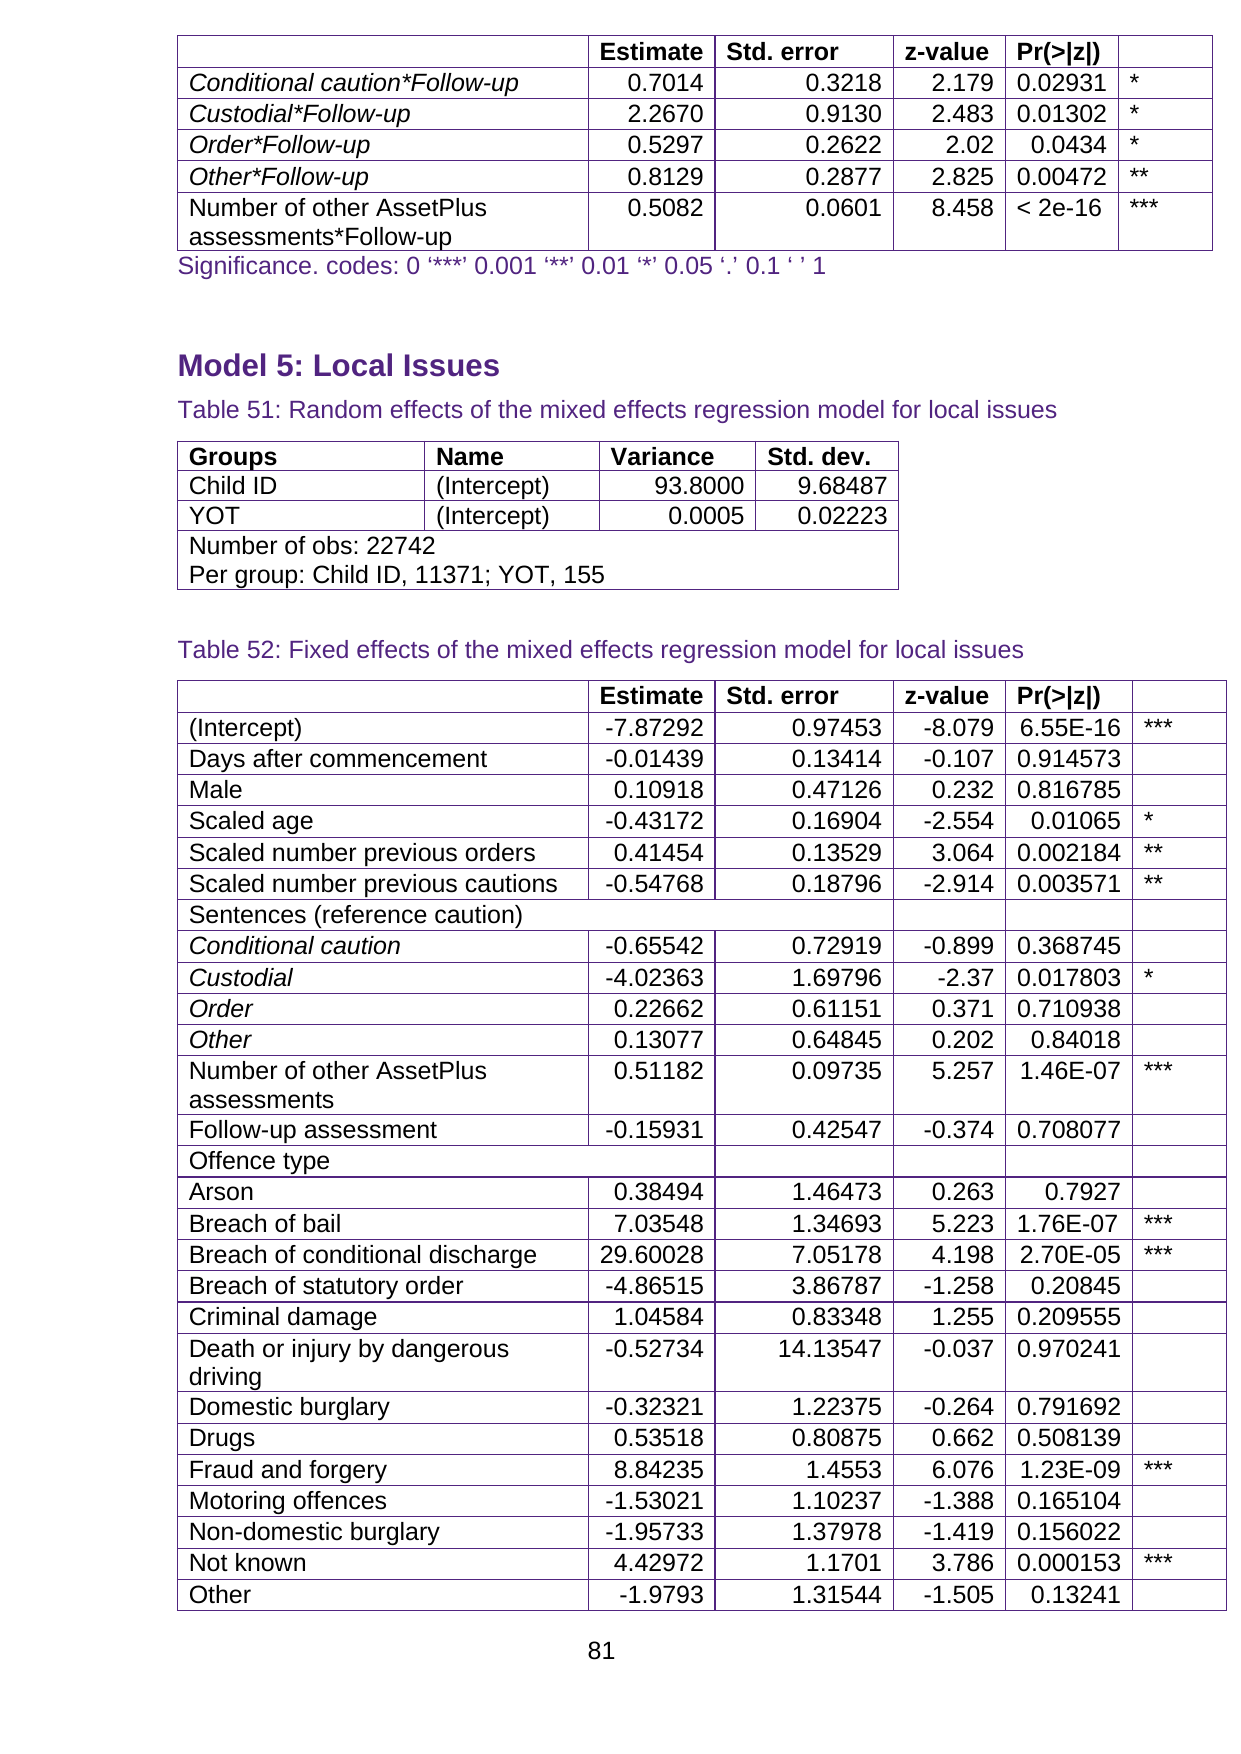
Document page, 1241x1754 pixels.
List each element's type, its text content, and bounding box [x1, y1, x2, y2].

table_cell ** [1119, 161, 1212, 192]
table_cell 1.22375 [716, 1392, 893, 1422]
table_cell Number of obs: 22742 Per group: Child ID, 11371; YOT, 155 [178, 531, 898, 588]
table_cell * [1119, 99, 1212, 129]
table_cell Order [178, 994, 588, 1024]
table_cell [1133, 1486, 1226, 1516]
table_cell 2.825 [894, 161, 1005, 192]
table_cell [1133, 1146, 1226, 1176]
table_cell [1133, 1580, 1226, 1610]
table_cell -0.037 [894, 1334, 1005, 1391]
table_cell 0.13529 [716, 838, 893, 868]
table_cell 0.7927 [1006, 1178, 1132, 1208]
table_cell Other*Follow-up [178, 161, 588, 192]
table_header [178, 36, 588, 67]
table_cell [894, 1146, 1005, 1176]
table_cell [1133, 931, 1226, 962]
table_cell 0.371 [894, 994, 1005, 1024]
table_cell 0.16904 [716, 806, 893, 837]
table_cell 0.13077 [589, 1025, 714, 1055]
table_cell 0.232 [894, 775, 1005, 805]
text Table 51: Random effects of the mixed effects regression model for local issues [177, 395, 1063, 424]
table_cell Days after commencement [178, 744, 588, 774]
table_cell -0.32321 [589, 1392, 714, 1422]
table_cell Other [178, 1580, 588, 1610]
table_cell 0.83348 [716, 1303, 893, 1333]
table_cell 6.076 [894, 1455, 1005, 1485]
table_cell 5.223 [894, 1209, 1005, 1239]
table_cell Scaled number previous orders [178, 838, 588, 868]
table_cell -0.899 [894, 931, 1005, 962]
table_cell Arson [178, 1178, 588, 1208]
table_cell Follow-up assessment [178, 1115, 588, 1145]
table_cell 0.017803 [1006, 963, 1132, 993]
table_cell [1133, 900, 1226, 930]
table_cell -0.264 [894, 1392, 1005, 1422]
table_cell 0.0434 [1006, 130, 1118, 160]
table_cell Conditional caution*Follow-up [178, 68, 588, 98]
table_cell 0.710938 [1006, 994, 1132, 1024]
table_cell Fraud and forgery [178, 1455, 588, 1485]
table_cell 0.165104 [1006, 1486, 1132, 1516]
table_cell -0.15931 [589, 1115, 714, 1145]
table_cell [1133, 994, 1226, 1024]
table_cell 3.86787 [716, 1271, 893, 1301]
table_cell [1006, 1146, 1132, 1176]
table_cell 0.72919 [716, 931, 893, 962]
table_header [1133, 681, 1226, 712]
table_cell -4.86515 [589, 1271, 714, 1301]
table_cell 0.9130 [716, 99, 893, 129]
table_cell 0.84018 [1006, 1025, 1132, 1055]
table_cell 93.8000 [600, 471, 755, 500]
table_cell 0.791692 [1006, 1392, 1132, 1422]
table_cell [894, 900, 1005, 930]
table_cell 0.64845 [716, 1025, 893, 1055]
table_cell -1.258 [894, 1271, 1005, 1301]
table_cell -1.388 [894, 1486, 1005, 1516]
table_cell [1133, 1517, 1226, 1547]
table_cell 0.00472 [1006, 161, 1118, 192]
table_cell Custodial [178, 963, 588, 993]
table_cell 0.38494 [589, 1178, 714, 1208]
table_cell * [1119, 68, 1212, 98]
table_cell 0.970241 [1006, 1334, 1132, 1391]
table_cell [1133, 1178, 1226, 1208]
table_cell 8.458 [894, 193, 1005, 250]
table_cell 0.508139 [1006, 1424, 1132, 1454]
subtitle Model 5: Local Issues [177, 347, 1063, 383]
table_cell Sentences (reference caution) [178, 900, 893, 930]
table_cell -0.52734 [589, 1334, 714, 1391]
table_cell 0.09735 [716, 1056, 893, 1114]
table_cell Scaled age [178, 806, 588, 837]
table_cell *** [1119, 193, 1212, 250]
table_cell 0.708077 [1006, 1115, 1132, 1145]
table_cell -8.079 [894, 713, 1005, 743]
table_cell Death or injury by dangerous driving [178, 1334, 588, 1391]
table_cell 9.68487 [756, 471, 898, 500]
table_cell 0.18796 [716, 869, 893, 899]
table_cell 7.05178 [716, 1240, 893, 1270]
table_cell 0.22662 [589, 994, 714, 1024]
table_cell [1133, 775, 1226, 805]
table_cell 0.368745 [1006, 931, 1132, 962]
table_cell 1.23E-09 [1006, 1455, 1132, 1485]
table_cell 1.46E-07 [1006, 1056, 1132, 1114]
table_cell 0.2877 [716, 161, 893, 192]
table_cell 1.10237 [716, 1486, 893, 1516]
table_cell Offence type [178, 1146, 714, 1176]
table_cell 0.80875 [716, 1424, 893, 1454]
table_header Std. error [716, 36, 893, 67]
table_header Std. dev. [756, 442, 898, 470]
table_header [178, 681, 588, 712]
table_cell Breach of conditional discharge [178, 1240, 588, 1270]
table_cell [716, 1146, 893, 1176]
table_cell [1133, 1424, 1226, 1454]
table_cell *** [1133, 1209, 1226, 1239]
table_cell -2.37 [894, 963, 1005, 993]
table_cell Scaled number previous cautions [178, 869, 588, 899]
table_cell 1.37978 [716, 1517, 893, 1547]
table_cell 1.1701 [716, 1549, 893, 1579]
table_cell -0.65542 [589, 931, 714, 962]
table_header Std. error [716, 681, 893, 712]
table_cell 7.03548 [589, 1209, 714, 1239]
table_cell [1006, 900, 1132, 930]
table_cell 0.13241 [1006, 1580, 1132, 1610]
table_header z-value [894, 681, 1005, 712]
table_cell 0.01065 [1006, 806, 1132, 837]
table_cell 1.76E-07 [1006, 1209, 1132, 1239]
table_cell -7.87292 [589, 713, 714, 743]
table_cell 0.662 [894, 1424, 1005, 1454]
table_header Pr(>|z|) [1006, 681, 1132, 712]
table_header Estimate [589, 681, 714, 712]
table_cell < 2e-16 [1006, 193, 1118, 250]
table_cell 0.47126 [716, 775, 893, 805]
table_cell 0.0005 [600, 501, 755, 530]
table_cell 4.198 [894, 1240, 1005, 1270]
table_cell 0.02223 [756, 501, 898, 530]
table_cell ** [1133, 838, 1226, 868]
table_cell Drugs [178, 1424, 588, 1454]
table_cell 0.263 [894, 1178, 1005, 1208]
table_cell 0.8129 [589, 161, 714, 192]
table_cell *** [1133, 1549, 1226, 1579]
table_cell 0.202 [894, 1025, 1005, 1055]
table_cell 2.483 [894, 99, 1005, 129]
table_cell 0.156022 [1006, 1517, 1132, 1547]
table_cell -0.01439 [589, 744, 714, 774]
table_cell Breach of bail [178, 1209, 588, 1239]
table_cell 0.10918 [589, 775, 714, 805]
table_cell [1133, 744, 1226, 774]
table_cell 29.60028 [589, 1240, 714, 1270]
table_cell 0.97453 [716, 713, 893, 743]
table_cell 1.69796 [716, 963, 893, 993]
table_cell [1133, 1392, 1226, 1422]
table_header Pr(>|z|) [1006, 36, 1118, 67]
table_cell Breach of statutory order [178, 1271, 588, 1301]
table_cell Motoring offences [178, 1486, 588, 1516]
table_cell -0.43172 [589, 806, 714, 837]
table_cell 0.816785 [1006, 775, 1132, 805]
table_cell -0.54768 [589, 869, 714, 899]
table_header Variance [600, 442, 755, 470]
table_cell 4.42972 [589, 1549, 714, 1579]
table_cell -2.554 [894, 806, 1005, 837]
table_cell *** [1133, 1056, 1226, 1114]
table_cell * [1119, 130, 1212, 160]
table_cell (Intercept) [425, 471, 599, 500]
table_cell 1.255 [894, 1303, 1005, 1333]
table_cell 2.2670 [589, 99, 714, 129]
table_cell 0.209555 [1006, 1303, 1132, 1333]
table_cell 8.84235 [589, 1455, 714, 1485]
table_cell Male [178, 775, 588, 805]
table_cell 0.01302 [1006, 99, 1118, 129]
table_cell ** [1133, 869, 1226, 899]
text Table 52: Fixed effects of the mixed effects regression model for local issues [177, 635, 1063, 664]
table_cell Number of other AssetPlus assessments [178, 1056, 588, 1114]
table_cell 0.003571 [1006, 869, 1132, 899]
table_cell 0.13414 [716, 744, 893, 774]
table_cell Child ID [178, 471, 424, 500]
table_cell Order*Follow-up [178, 130, 588, 160]
table_cell 0.3218 [716, 68, 893, 98]
table_cell Non-domestic burglary [178, 1517, 588, 1547]
table_header Groups [178, 442, 424, 470]
table_cell [1133, 1334, 1226, 1391]
table_cell 1.4553 [716, 1455, 893, 1485]
table_cell 0.5082 [589, 193, 714, 250]
table_cell 0.914573 [1006, 744, 1132, 774]
table_cell 5.257 [894, 1056, 1005, 1114]
table_cell * [1133, 963, 1226, 993]
table_cell Not known [178, 1549, 588, 1579]
table_header Estimate [589, 36, 714, 67]
table_cell -2.914 [894, 869, 1005, 899]
table_cell 3.064 [894, 838, 1005, 868]
table_cell 1.46473 [716, 1178, 893, 1208]
table_cell 0.41454 [589, 838, 714, 868]
table_cell 0.61151 [716, 994, 893, 1024]
table_cell 3.786 [894, 1549, 1005, 1579]
table_cell 0.002184 [1006, 838, 1132, 868]
table_cell YOT [178, 501, 424, 530]
table_cell Domestic burglary [178, 1392, 588, 1422]
table_cell -1.9793 [589, 1580, 714, 1610]
table_cell 0.0601 [716, 193, 893, 250]
table_cell Criminal damage [178, 1303, 588, 1333]
table_cell Conditional caution [178, 931, 588, 962]
table_cell [1133, 1303, 1226, 1333]
table_cell (Intercept) [425, 501, 599, 530]
table_cell 0.42547 [716, 1115, 893, 1145]
table_cell -1.95733 [589, 1517, 714, 1547]
table_cell 0.5297 [589, 130, 714, 160]
table_cell Other [178, 1025, 588, 1055]
table_cell -1.53021 [589, 1486, 714, 1516]
table_cell 6.55E-16 [1006, 713, 1132, 743]
table_cell *** [1133, 1240, 1226, 1270]
table_header z-value [894, 36, 1005, 67]
table_cell *** [1133, 713, 1226, 743]
table_cell * [1133, 806, 1226, 837]
table_cell [1133, 1025, 1226, 1055]
table_cell [1133, 1271, 1226, 1301]
table_cell 0.20845 [1006, 1271, 1132, 1301]
table_cell 1.04584 [589, 1303, 714, 1333]
table_cell 0.02931 [1006, 68, 1118, 98]
table_cell -1.419 [894, 1517, 1005, 1547]
table_cell 1.31544 [716, 1580, 893, 1610]
table_cell 2.02 [894, 130, 1005, 160]
table_header [1119, 36, 1212, 67]
table_cell [1133, 1115, 1226, 1145]
table_cell 0.000153 [1006, 1549, 1132, 1579]
table_cell -0.107 [894, 744, 1005, 774]
table_cell 2.179 [894, 68, 1005, 98]
table_cell 2.70E-05 [1006, 1240, 1132, 1270]
table_cell 0.2622 [716, 130, 893, 160]
table_cell (Intercept) [178, 713, 588, 743]
table_cell 0.51182 [589, 1056, 714, 1114]
text Significance. codes: 0 ‘***’ 0.001 ‘**’ 0.01 ‘*’ 0.05 ‘.’ 0.1 ‘ ’ 1 [177, 251, 1063, 280]
table_header Name [425, 442, 599, 470]
table_cell -4.02363 [589, 963, 714, 993]
table_cell -0.374 [894, 1115, 1005, 1145]
table_cell 14.13547 [716, 1334, 893, 1391]
table_cell Custodial*Follow-up [178, 99, 588, 129]
table_cell Number of other AssetPlus assessments*Follow-up [178, 193, 588, 250]
table_cell -1.505 [894, 1580, 1005, 1610]
table_cell 1.34693 [716, 1209, 893, 1239]
table_cell 0.7014 [589, 68, 714, 98]
table_cell 0.53518 [589, 1424, 714, 1454]
table_cell *** [1133, 1455, 1226, 1485]
